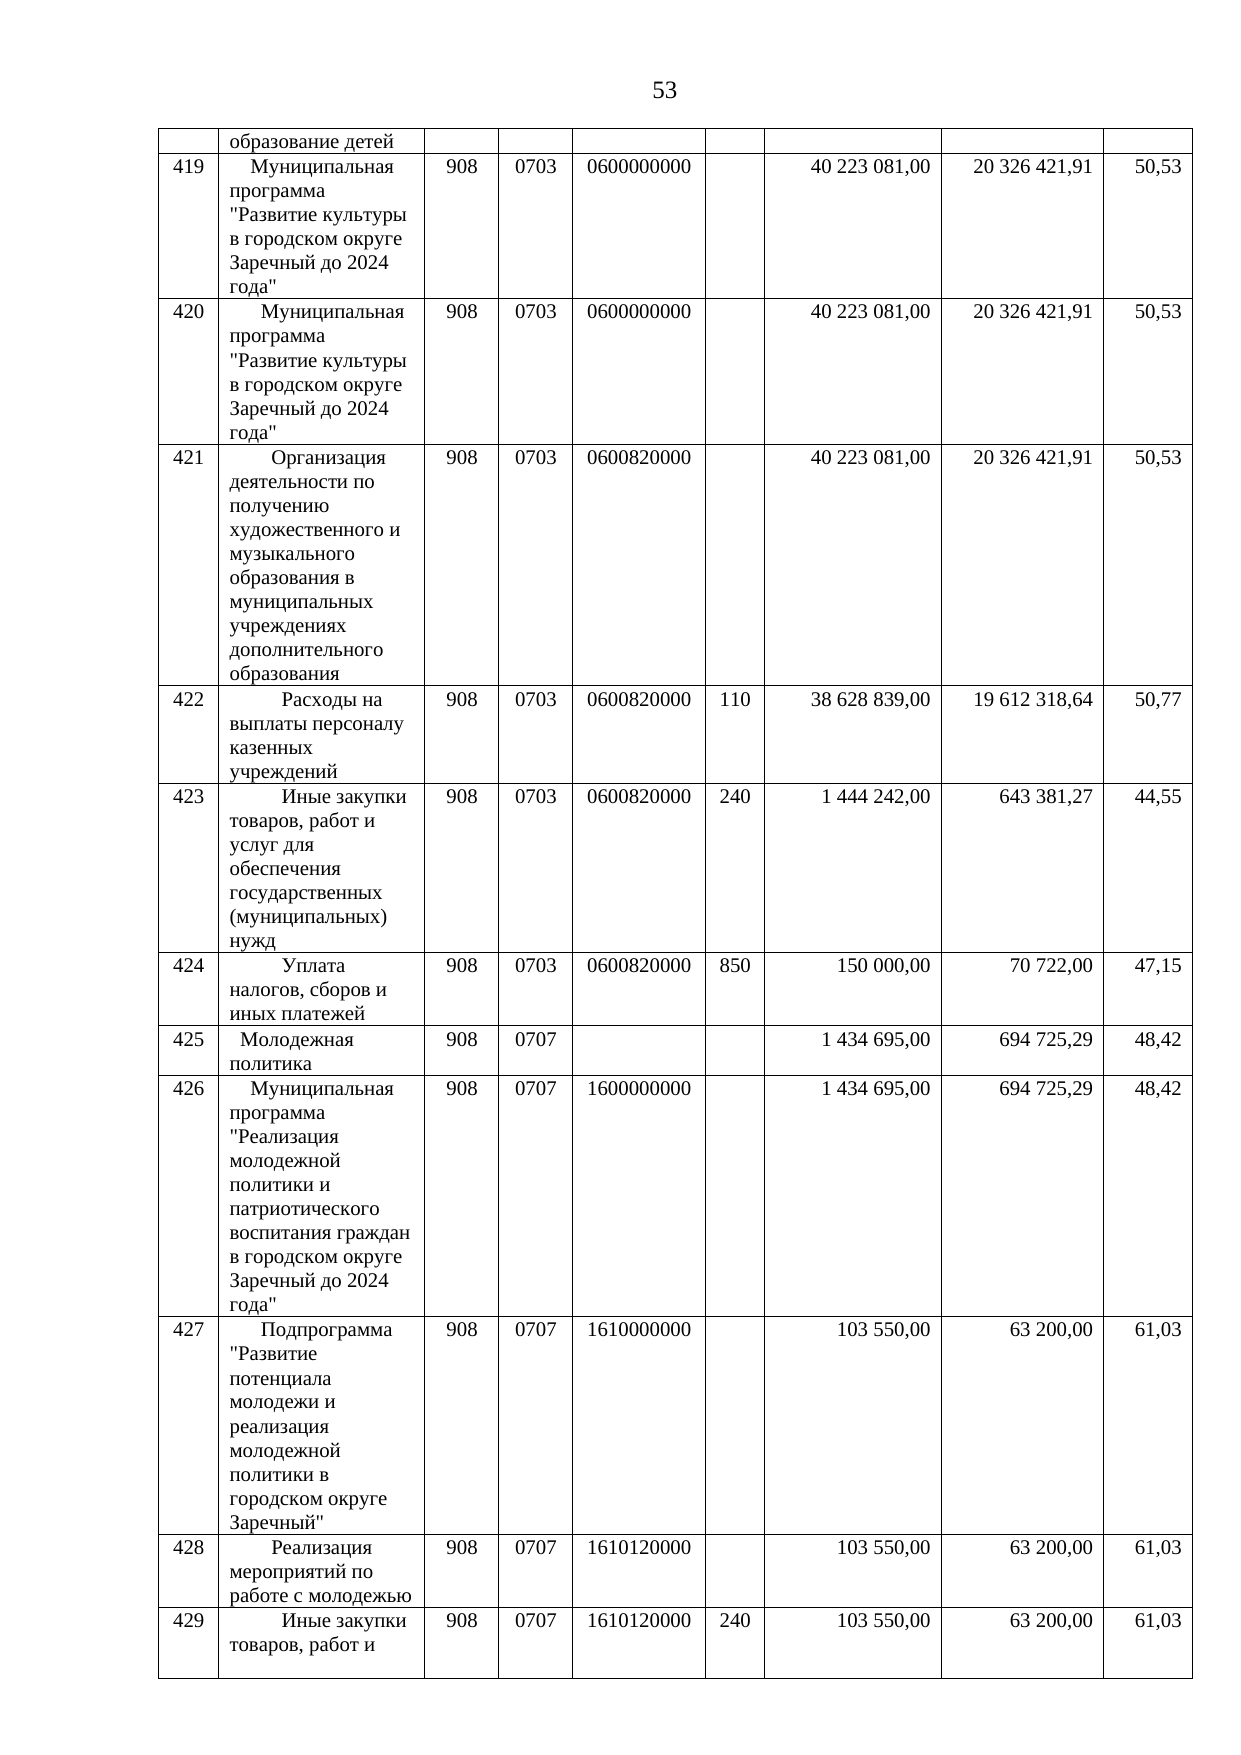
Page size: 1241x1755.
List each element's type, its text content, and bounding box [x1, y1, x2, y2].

table_cell [1104, 129, 1192, 153]
table_cell 20 326 421,91 [942, 299, 1103, 444]
table_cell 0703 [499, 445, 572, 685]
table_cell 38 628 839,00 [765, 686, 941, 783]
table_cell 0707 [499, 1076, 572, 1316]
table_cell 850 [706, 953, 764, 1025]
table_cell [706, 1026, 764, 1074]
table_cell 0703 [499, 953, 572, 1025]
table_cell Муниципальная программа "Развитие культуры в городском округе Заречный до 2024 года" [219, 154, 424, 298]
table_cell 0600820000 [573, 953, 705, 1025]
table_cell 61,03 [1104, 1317, 1192, 1534]
table_cell 908 [425, 1608, 498, 1678]
table_cell [706, 299, 764, 444]
table_cell 908 [425, 445, 498, 685]
table_cell 0600000000 [573, 154, 705, 298]
table_cell Муниципальная программа "Развитие культуры в городском округе Заречный до 2024 года" [219, 299, 424, 444]
table_cell 1610120000 [573, 1535, 705, 1607]
table_cell 421 [159, 445, 218, 685]
table_cell 420 [159, 299, 218, 444]
table_cell 19 612 318,64 [942, 686, 1103, 783]
table_cell 908 [425, 1076, 498, 1316]
table_cell 1 434 695,00 [765, 1026, 941, 1074]
table_cell 1600000000 [573, 1076, 705, 1316]
table_cell 40 223 081,00 [765, 299, 941, 444]
table_cell 63 200,00 [942, 1535, 1103, 1607]
table_cell Молодежная политика [219, 1026, 424, 1074]
table_cell 422 [159, 686, 218, 783]
table_cell 0707 [499, 1535, 572, 1607]
table_cell [159, 129, 218, 153]
table_cell [706, 1076, 764, 1316]
table_cell 908 [425, 1026, 498, 1074]
table_cell 50,53 [1104, 299, 1192, 444]
table_cell Муниципальная программа "Реализация молодежной политики и патриотического воспитания граждан в городском округе Заречный до 2024 года" [219, 1076, 424, 1316]
table_cell 908 [425, 154, 498, 298]
table_cell 0703 [499, 154, 572, 298]
table_cell 424 [159, 953, 218, 1025]
table_cell 0707 [499, 1026, 572, 1074]
table_cell [706, 1535, 764, 1607]
table_cell 0600820000 [573, 784, 705, 952]
table_cell 0707 [499, 1317, 572, 1534]
table_cell [706, 1317, 764, 1534]
table_cell 63 200,00 [942, 1317, 1103, 1534]
table_cell Расходы на выплаты персоналу казенных учреждений [219, 686, 424, 783]
table_cell 694 725,29 [942, 1026, 1103, 1074]
table_cell 103 550,00 [765, 1317, 941, 1534]
table_cell [573, 129, 705, 153]
table_cell 40 223 081,00 [765, 154, 941, 298]
table_cell 0600000000 [573, 299, 705, 444]
table_cell 425 [159, 1026, 218, 1074]
table_cell 20 326 421,91 [942, 445, 1103, 685]
table_cell 0707 [499, 1608, 572, 1678]
table_cell 0703 [499, 784, 572, 952]
table_cell 61,03 [1104, 1608, 1192, 1678]
table_cell 50,53 [1104, 154, 1192, 298]
table_cell 70 722,00 [942, 953, 1103, 1025]
table_cell [499, 129, 572, 153]
table_cell 419 [159, 154, 218, 298]
table_cell 908 [425, 784, 498, 952]
table_cell 427 [159, 1317, 218, 1534]
table_cell 908 [425, 686, 498, 783]
table_cell [425, 129, 498, 153]
table_cell Реализация мероприятий по работе с молодежью [219, 1535, 424, 1607]
table_cell 240 [706, 784, 764, 952]
table_cell [942, 129, 1103, 153]
table_cell 694 725,29 [942, 1076, 1103, 1316]
table_cell 61,03 [1104, 1535, 1192, 1607]
table_cell 240 [706, 1608, 764, 1678]
table_cell 426 [159, 1076, 218, 1316]
table_cell Подпрограмма "Развитие потенциала молодежи и реализация молодежной политики в городском округе Заречный" [219, 1317, 424, 1534]
table_cell 908 [425, 1535, 498, 1607]
table_cell [573, 1026, 705, 1074]
table_cell 48,42 [1104, 1026, 1192, 1074]
table_cell Иные закупки товаров, работ и [219, 1608, 424, 1678]
table_cell [706, 129, 764, 153]
table_cell [706, 445, 764, 685]
table_cell 643 381,27 [942, 784, 1103, 952]
table_cell 103 550,00 [765, 1608, 941, 1678]
table_cell 50,53 [1104, 445, 1192, 685]
table_cell 429 [159, 1608, 218, 1678]
table_cell Иные закупки товаров, работ и услуг для обеспечения государственных (муниципальных) нужд [219, 784, 424, 952]
table_cell 20 326 421,91 [942, 154, 1103, 298]
table_cell 1610120000 [573, 1608, 705, 1678]
table_cell 1610000000 [573, 1317, 705, 1534]
table_cell 48,42 [1104, 1076, 1192, 1316]
table_cell 47,15 [1104, 953, 1192, 1025]
table_cell 1 434 695,00 [765, 1076, 941, 1316]
table_cell 44,55 [1104, 784, 1192, 952]
table_cell образование детей [219, 129, 424, 153]
table_cell [765, 129, 941, 153]
table_cell 0703 [499, 686, 572, 783]
table_cell 908 [425, 299, 498, 444]
table_cell 428 [159, 1535, 218, 1607]
table_cell 0703 [499, 299, 572, 444]
table_cell Уплата налогов, сборов и иных платежей [219, 953, 424, 1025]
table_cell 63 200,00 [942, 1608, 1103, 1678]
table_cell 110 [706, 686, 764, 783]
table_cell 0600820000 [573, 445, 705, 685]
table_cell 50,77 [1104, 686, 1192, 783]
table_cell 103 550,00 [765, 1535, 941, 1607]
table_cell 40 223 081,00 [765, 445, 941, 685]
table_cell 908 [425, 1317, 498, 1534]
table_cell 423 [159, 784, 218, 952]
table_cell [706, 154, 764, 298]
table_cell 1 444 242,00 [765, 784, 941, 952]
table_cell 150 000,00 [765, 953, 941, 1025]
table_cell 0600820000 [573, 686, 705, 783]
table_cell 908 [425, 953, 498, 1025]
table_cell Организация деятельности по получению художественного и музыкального образования в муниципальных учреждениях дополнительного образования [219, 445, 424, 685]
